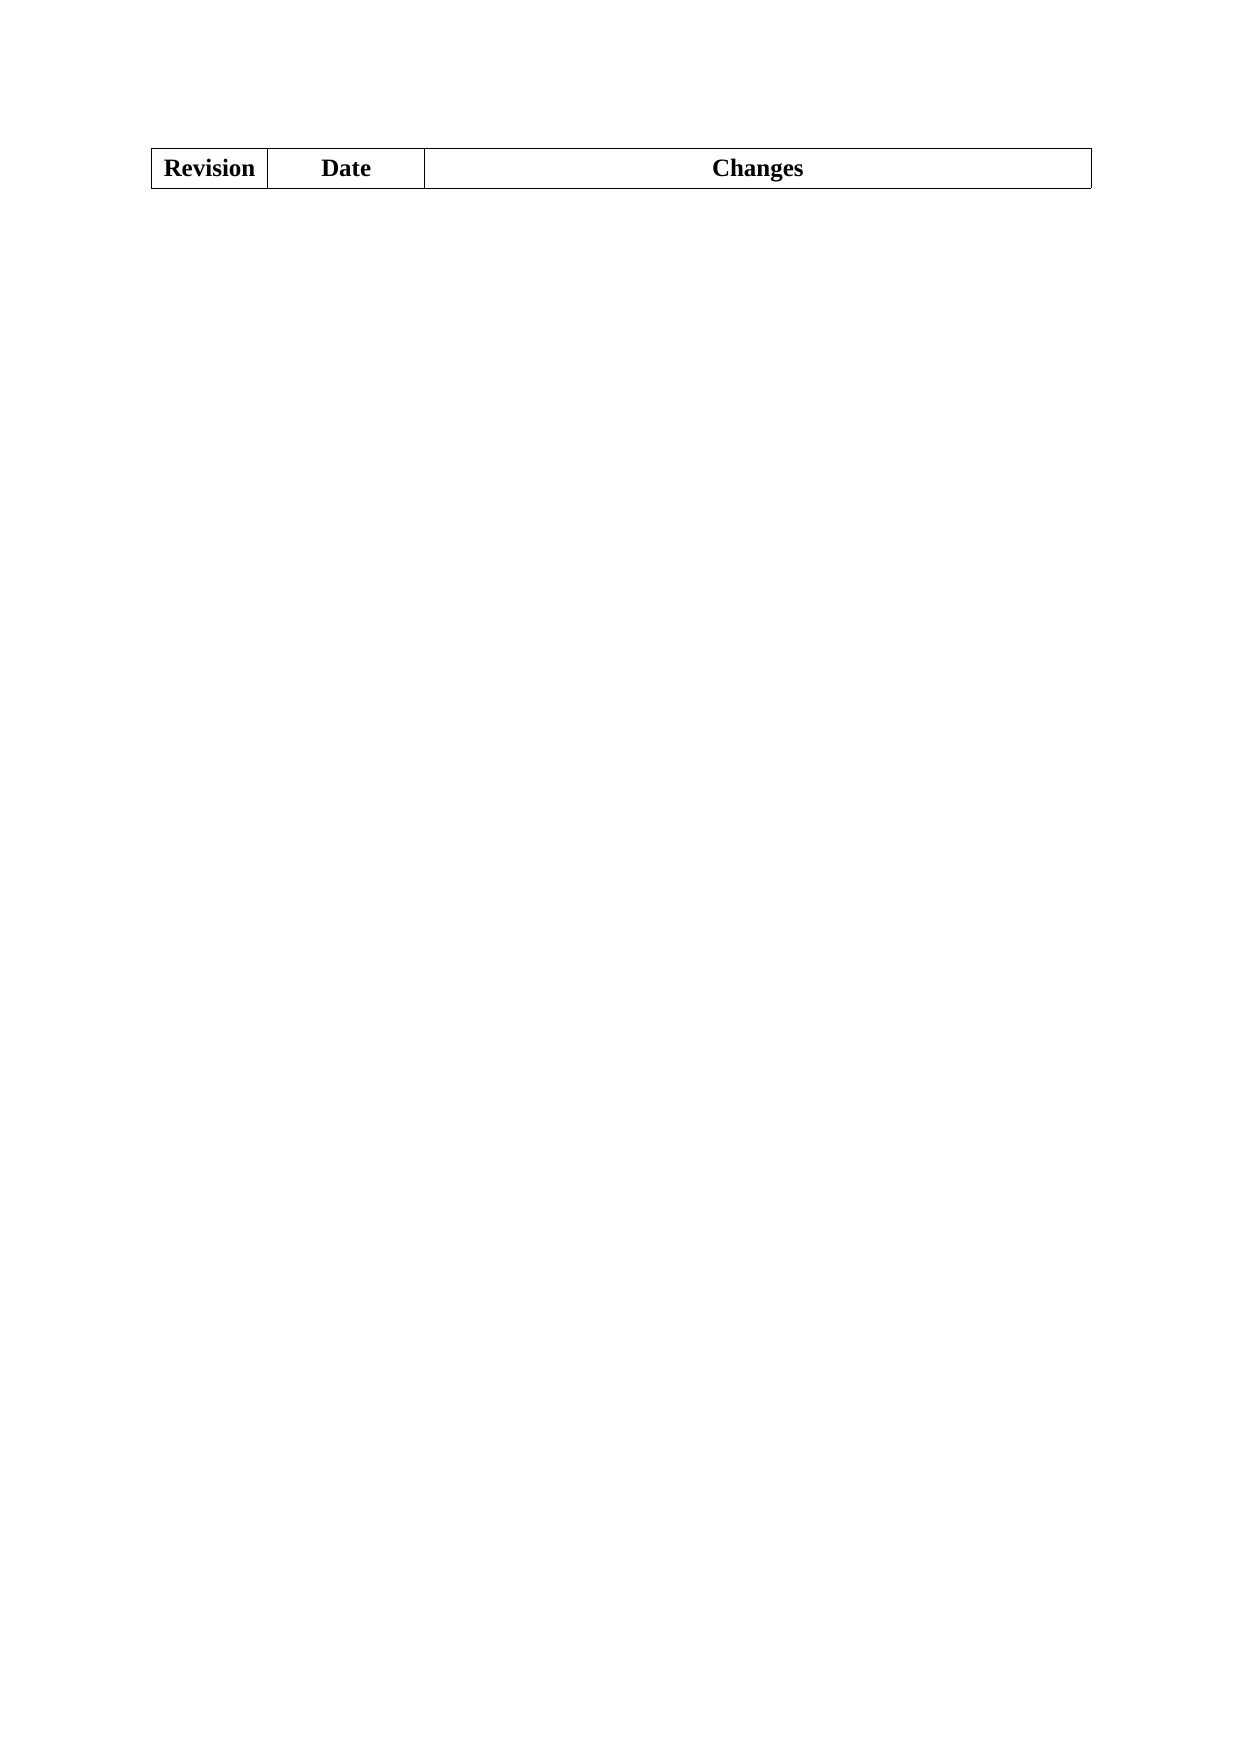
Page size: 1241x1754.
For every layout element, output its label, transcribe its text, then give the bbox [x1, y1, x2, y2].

table_header Date [268, 149, 424, 188]
table_header Changes [425, 149, 1091, 188]
table_header Revision [152, 149, 267, 188]
